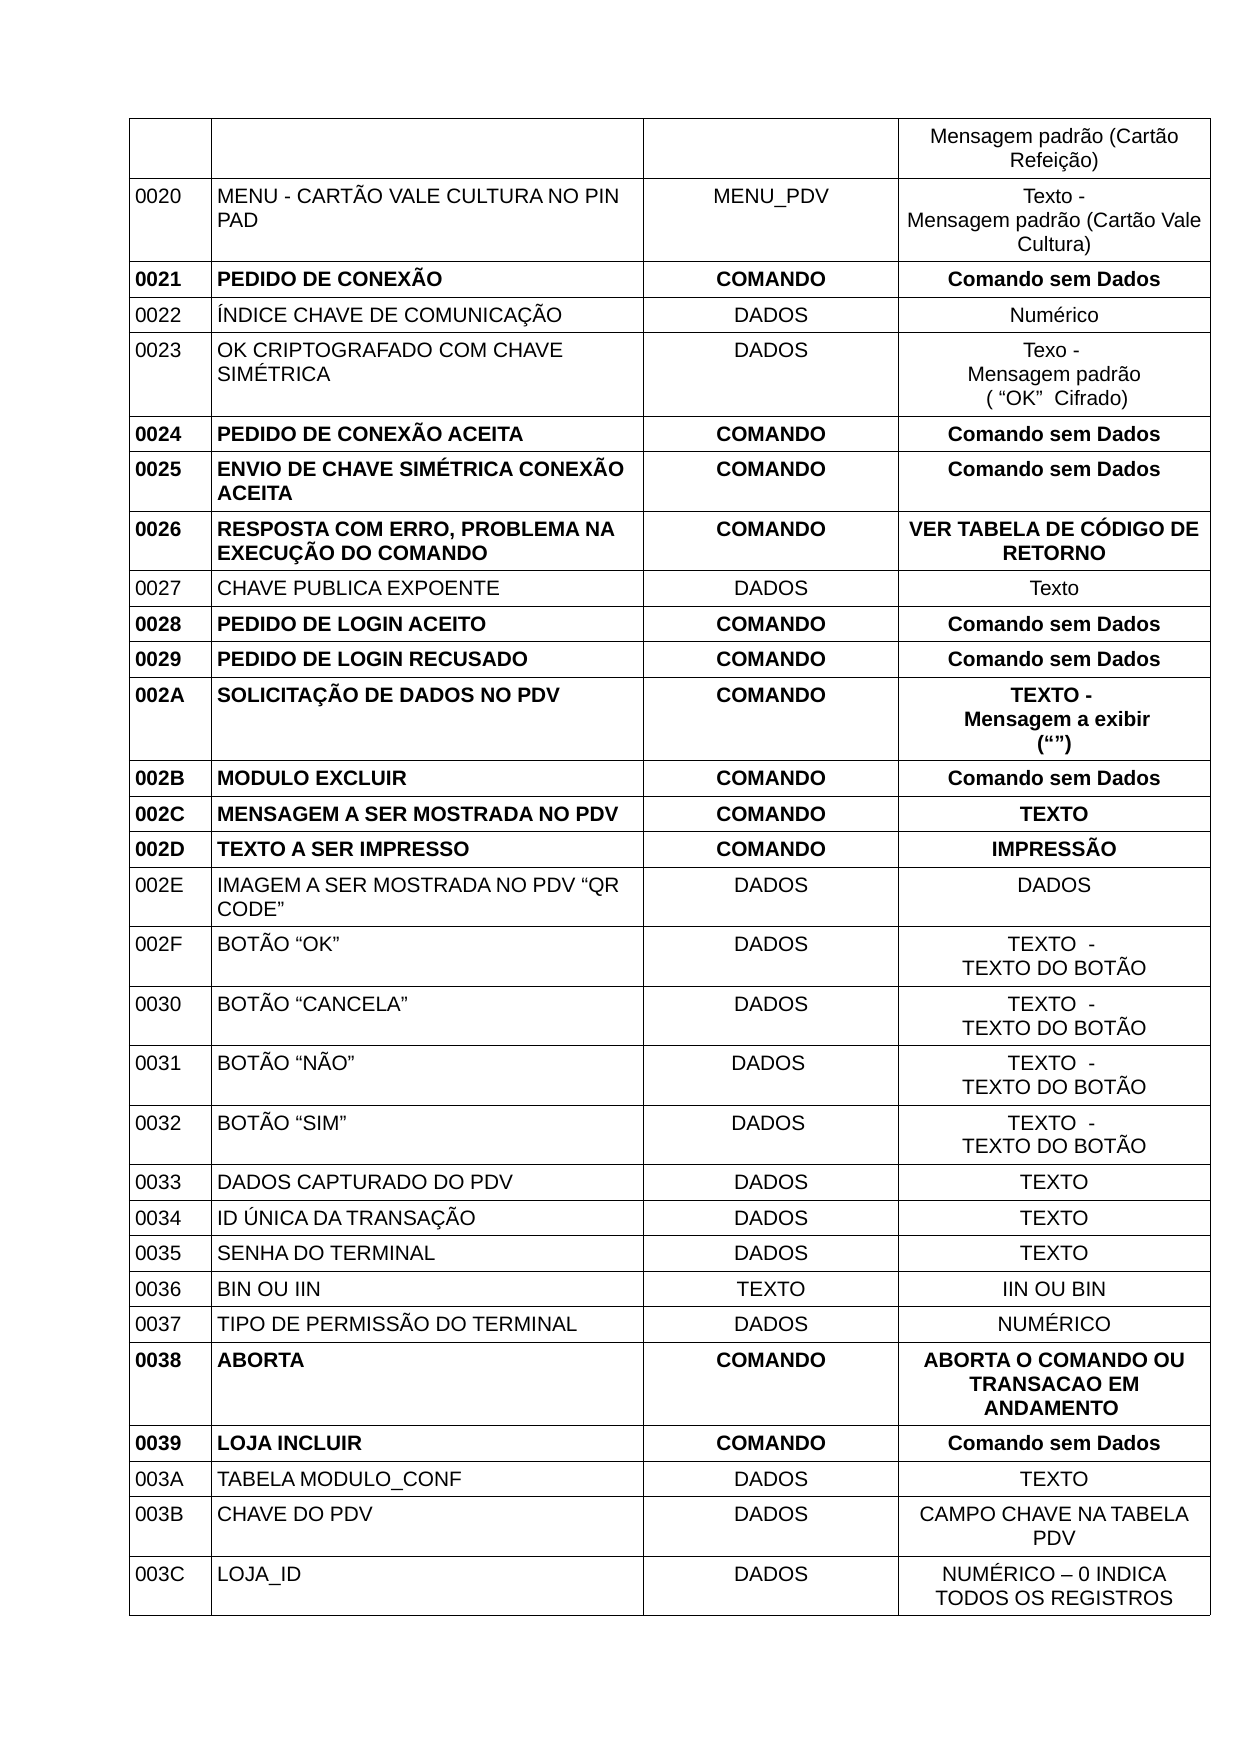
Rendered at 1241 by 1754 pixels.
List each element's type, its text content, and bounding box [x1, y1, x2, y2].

table_cell COMANDO [644, 797, 898, 831]
table_cell NUMÉRICO – 0 INDICA TODOS OS REGISTROS [899, 1557, 1210, 1615]
table_cell 0034 [130, 1201, 211, 1235]
table_cell Numérico [899, 298, 1210, 332]
table_cell MENSAGEM A SER MOSTRADA NO PDV [212, 797, 643, 831]
table_cell 0020 [130, 179, 211, 261]
table_cell 0037 [130, 1307, 211, 1342]
table_cell TABELA MODULO_CONF [212, 1462, 643, 1496]
table_cell 0033 [130, 1165, 211, 1199]
table_cell - Mensagem padrão (Cartão Refeição) [899, 119, 1210, 178]
table_cell COMANDO [644, 1426, 898, 1461]
table_cell ID ÚNICA DA TRANSAÇÃO [212, 1201, 643, 1235]
table_cell 003B [130, 1497, 211, 1556]
table_cell MENU_PDV [644, 179, 898, 261]
table_cell IIN OU BIN [899, 1272, 1210, 1306]
table_cell 0021 [130, 262, 211, 297]
table_cell 003C [130, 1557, 211, 1615]
table_cell 0039 [130, 1426, 211, 1461]
table_cell PEDIDO DE LOGIN RECUSADO [212, 642, 643, 677]
table_cell CAMPO CHAVE NA TABELA PDV [899, 1497, 1210, 1556]
table_cell TEXTO A SER IMPRESSO [212, 832, 643, 867]
table_cell DADOS [644, 1201, 898, 1235]
table_cell 0031 [130, 1046, 211, 1104]
table_cell TEXTO [899, 1201, 1210, 1235]
table_cell COMANDO [644, 832, 898, 867]
table_cell DADOS CAPTURADO DO PDV [212, 1165, 643, 1199]
table_cell [130, 119, 211, 178]
table_cell DADOS [644, 571, 898, 606]
table_cell SENHA DO TERMINAL [212, 1236, 643, 1271]
table_cell TEXTO - TEXTO DO BOTÃO [899, 1046, 1210, 1104]
table_cell Comando sem Dados [899, 642, 1210, 677]
table_cell COMANDO [644, 452, 898, 511]
table_cell MODULO EXCLUIR [212, 761, 643, 796]
table_cell BOTÃO “OK” [212, 927, 643, 986]
table_cell PEDIDO DE CONEXÃO ACEITA [212, 417, 643, 451]
table_cell DADOS [644, 1307, 898, 1342]
table_cell NUMÉRICO [899, 1307, 1210, 1342]
table_cell DADOS [644, 1106, 898, 1164]
table_cell 0029 [130, 642, 211, 677]
table_cell TEXTO - TEXTO DO BOTÃO [899, 927, 1210, 986]
table_cell COMANDO [644, 607, 898, 641]
table_cell ABORTA [212, 1343, 643, 1425]
table_cell 002E [130, 868, 211, 926]
table_cell CHAVE PUBLICA EXPOENTE [212, 571, 643, 606]
table_cell IMPRESSÃO [899, 832, 1210, 867]
table_cell BIN OU IIN [212, 1272, 643, 1306]
table_cell Comando sem Dados [899, 262, 1210, 297]
table_cell DADOS [644, 927, 898, 986]
table_cell LOJA INCLUIR [212, 1426, 643, 1461]
table_cell TEXTO - Mensagem a exibir (“”) [899, 678, 1210, 760]
table_cell BOTÃO “NÃO” [212, 1046, 643, 1104]
table_cell 0024 [130, 417, 211, 451]
table_cell DADOS [644, 868, 898, 926]
table_cell DADOS [644, 1046, 898, 1104]
table_cell 0028 [130, 607, 211, 641]
table_cell Texo - Mensagem padrão ( “OK” Cifrado) [899, 333, 1210, 416]
table_cell DADOS [644, 1236, 898, 1271]
table_cell DADOS [644, 298, 898, 332]
table_cell TEXTO [644, 1272, 898, 1306]
table_cell 002B [130, 761, 211, 796]
table_cell [212, 119, 643, 178]
table_cell LOJA_ID [212, 1557, 643, 1615]
table_cell ABORTA O COMANDO OU TRANSACAO EM ANDAMENTO [899, 1343, 1210, 1425]
table_cell DADOS [644, 1462, 898, 1496]
table_cell Comando sem Dados [899, 607, 1210, 641]
table_cell Comando sem Dados [899, 761, 1210, 796]
table_cell PEDIDO DE LOGIN ACEITO [212, 607, 643, 641]
table_cell CHAVE DO PDV [212, 1497, 643, 1556]
table_cell DADOS [644, 987, 898, 1045]
table_cell DADOS [644, 1165, 898, 1199]
table_cell 002F [130, 927, 211, 986]
table_cell COMANDO [644, 417, 898, 451]
table_cell 0022 [130, 298, 211, 332]
table_cell DADOS [644, 1557, 898, 1615]
table_cell PEDIDO DE CONEXÃO [212, 262, 643, 297]
table_cell DADOS [899, 868, 1210, 926]
table_cell TEXTO - TEXTO DO BOTÃO [899, 987, 1210, 1045]
table_cell 002D [130, 832, 211, 867]
table_cell 0023 [130, 333, 211, 416]
table_cell IMAGEM A SER MOSTRADA NO PDV “QR CODE” [212, 868, 643, 926]
table_cell COMANDO [644, 262, 898, 297]
table_cell TEXTO [899, 797, 1210, 831]
table_cell 0036 [130, 1272, 211, 1306]
table_cell Comando sem Dados [899, 452, 1210, 511]
table_cell COMANDO [644, 761, 898, 796]
table_cell TIPO DE PERMISSÃO DO TERMINAL [212, 1307, 643, 1342]
table_cell 002C [130, 797, 211, 831]
table_cell Comando sem Dados [899, 1426, 1210, 1461]
table_cell Texto [899, 571, 1210, 606]
table_cell OK CRIPTOGRAFADO COM CHAVE SIMÉTRICA [212, 333, 643, 416]
table_cell Comando sem Dados [899, 417, 1210, 451]
table_cell TEXTO - TEXTO DO BOTÃO [899, 1106, 1210, 1164]
table_cell MENU - CARTÃO VALE CULTURA NO PIN PAD [212, 179, 643, 261]
table_cell 0025 [130, 452, 211, 511]
table_cell ENVIO DE CHAVE SIMÉTRICA CONEXÃO ACEITA [212, 452, 643, 511]
table_cell TEXTO [899, 1165, 1210, 1199]
table_cell DADOS [644, 333, 898, 416]
table_cell TEXTO [899, 1462, 1210, 1496]
table_cell 0026 [130, 512, 211, 570]
table_cell COMANDO [644, 1343, 898, 1425]
table_cell 003A [130, 1462, 211, 1496]
table_cell SOLICITAÇÃO DE DADOS NO PDV [212, 678, 643, 760]
table_cell 0035 [130, 1236, 211, 1271]
table_cell BOTÃO “SIM” [212, 1106, 643, 1164]
table_cell 0030 [130, 987, 211, 1045]
table_cell 0038 [130, 1343, 211, 1425]
table_cell BOTÃO “CANCELA” [212, 987, 643, 1045]
table_cell ÍNDICE CHAVE DE COMUNICAÇÃO [212, 298, 643, 332]
table_cell 002A [130, 678, 211, 760]
table_cell DADOS [644, 1497, 898, 1556]
table_cell VER TABELA DE CÓDIGO DE RETORNO [899, 512, 1210, 570]
table_cell 0032 [130, 1106, 211, 1164]
table_cell 0027 [130, 571, 211, 606]
table_cell RESPOSTA COM ERRO, PROBLEMA NA EXECUÇÃO DO COMANDO [212, 512, 643, 570]
table_cell TEXTO [899, 1236, 1210, 1271]
table_cell [644, 119, 898, 178]
table_cell COMANDO [644, 512, 898, 570]
table_cell COMANDO [644, 678, 898, 760]
table_cell COMANDO [644, 642, 898, 677]
table_cell Texto - Mensagem padrão (Cartão Vale Cultura) [899, 179, 1210, 261]
